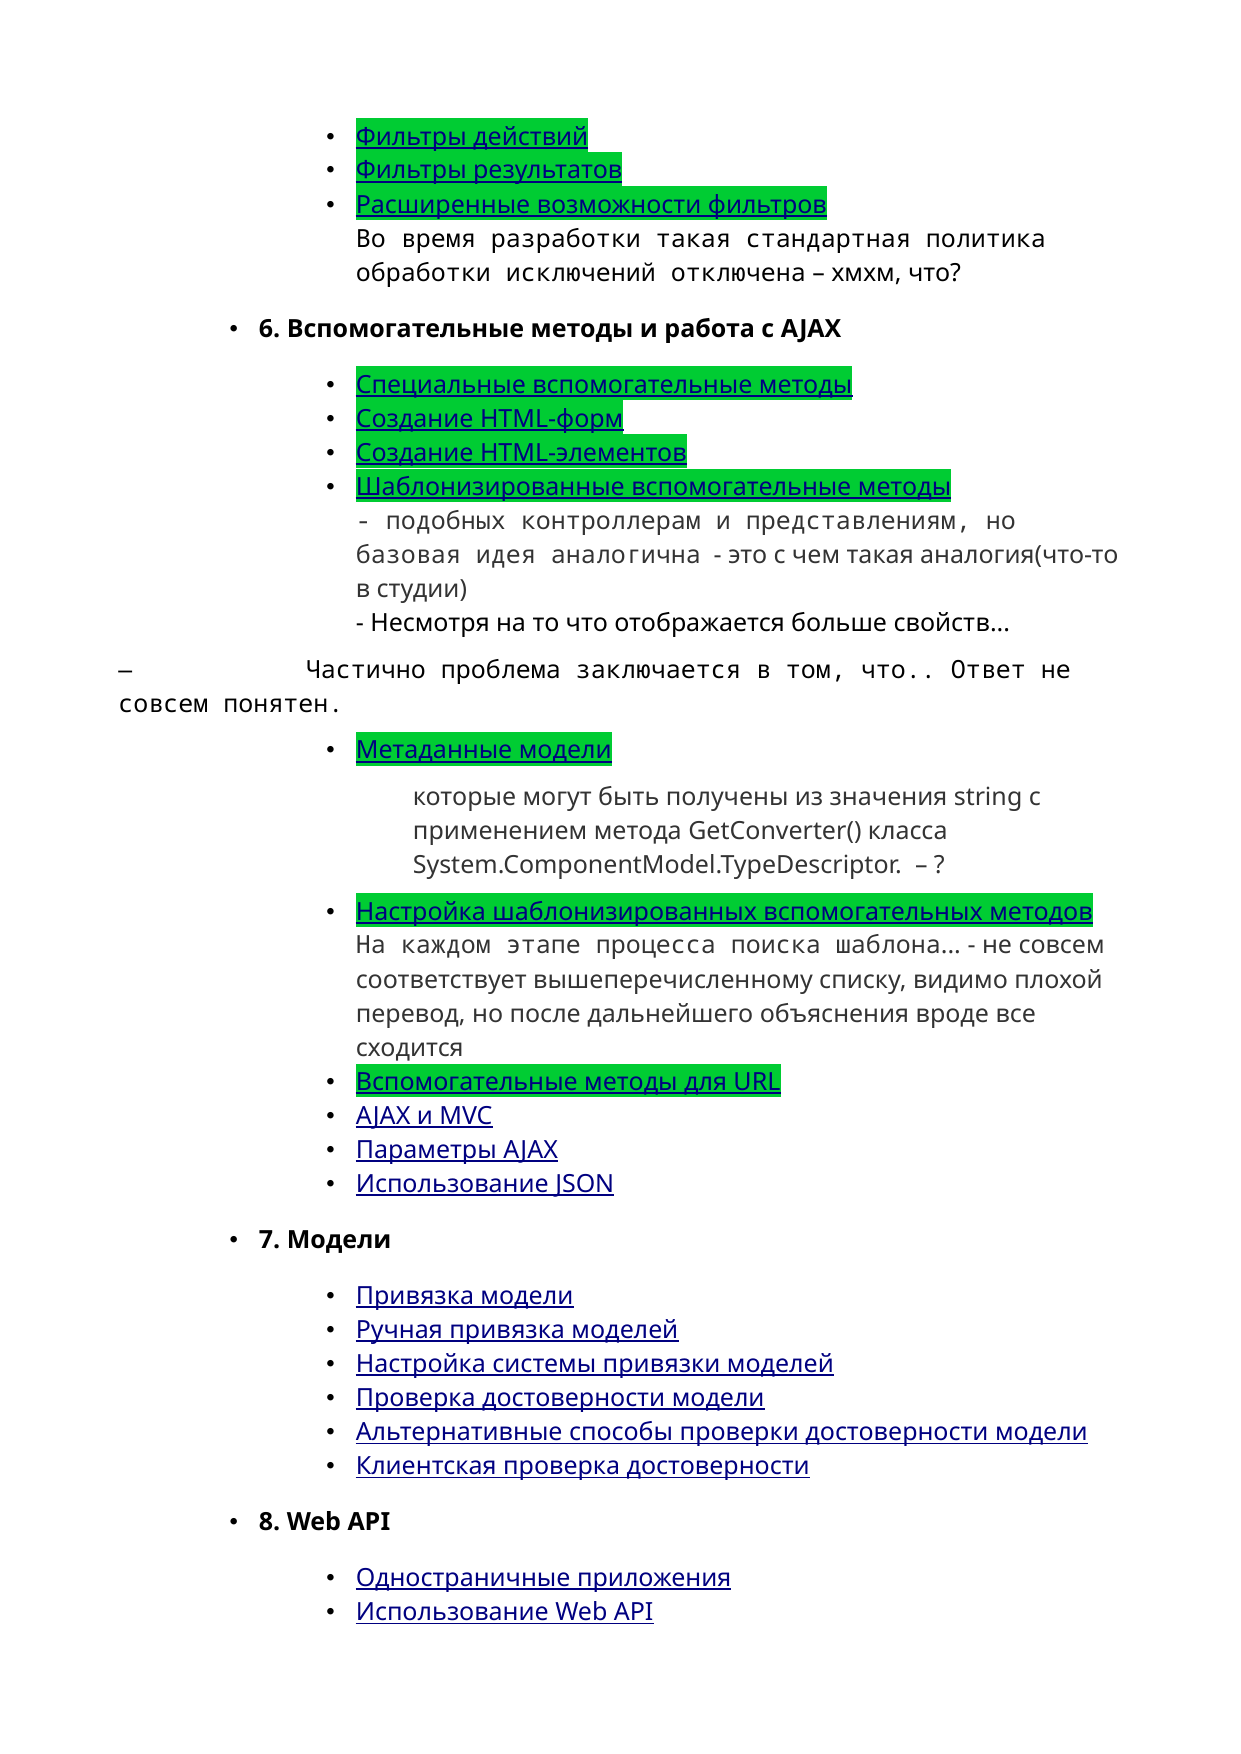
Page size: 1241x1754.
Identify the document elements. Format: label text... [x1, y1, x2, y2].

list Расширенные возможности фильтров [326, 186, 1122, 220]
subtitle 8. Web API [229, 1504, 1100, 1538]
list Настройка шаблонизированных вспомогательных методов [326, 893, 1122, 927]
list Ручная привязка моделей [326, 1312, 1122, 1346]
list Проверка достоверности модели [326, 1380, 1122, 1414]
list которые могут быть получены из значения string с применением метода GetConverter() класса System.ComponentModel.TypeDescriptor. – ? [383, 778, 1122, 881]
list Шаблонизированные вспомогательные методы [326, 468, 1122, 502]
list Фильтры результатов [326, 152, 1122, 186]
list Использование JSON [326, 1166, 1122, 1200]
list Привязка модели [326, 1277, 1122, 1312]
list Клиентская проверка достоверности [326, 1448, 1122, 1482]
list Создание HTML-элементов [326, 434, 1122, 468]
list Специальные вспомогательные методы [326, 366, 1122, 400]
list Вспомогательные методы для URL [326, 1063, 1122, 1097]
list Метаданные модели [326, 732, 1122, 766]
list Фильтры действий [326, 118, 1122, 152]
list Создание HTML-форм [326, 400, 1122, 434]
list Параметры AJAX [326, 1132, 1122, 1166]
list Альтернативные способы проверки достоверности модели [326, 1414, 1122, 1448]
list - Несмотря на то что отображается больше свойств... [326, 605, 1122, 639]
list Частично проблема заключается в том, что.. Ответ не совсем понятен. [118, 651, 1122, 719]
list AJAX и MVC [326, 1097, 1122, 1132]
list На каждом этапе процесса поиска шаблона... - не совсем соответствует вышеперечисленному списку, видимо плохой перевод, но после дальнейшего объяснения вроде все сходится [326, 927, 1122, 1063]
subtitle 7. Модели [229, 1222, 1100, 1256]
subtitle 6. Вспомогательные методы и работа с AJAX [229, 310, 1100, 344]
list Использование Web API [326, 1594, 1122, 1628]
list - подобных контроллерам и представлениям, но базовая идея аналогична - это с чем такая аналогия(что-то в студии) [326, 502, 1122, 605]
list Одностраничные приложения [326, 1560, 1122, 1594]
list Настройка системы привязки моделей [326, 1346, 1122, 1380]
list Во время разработки такая стандартная политика обработки исключений отключена – хмхм, что? [326, 220, 1122, 288]
